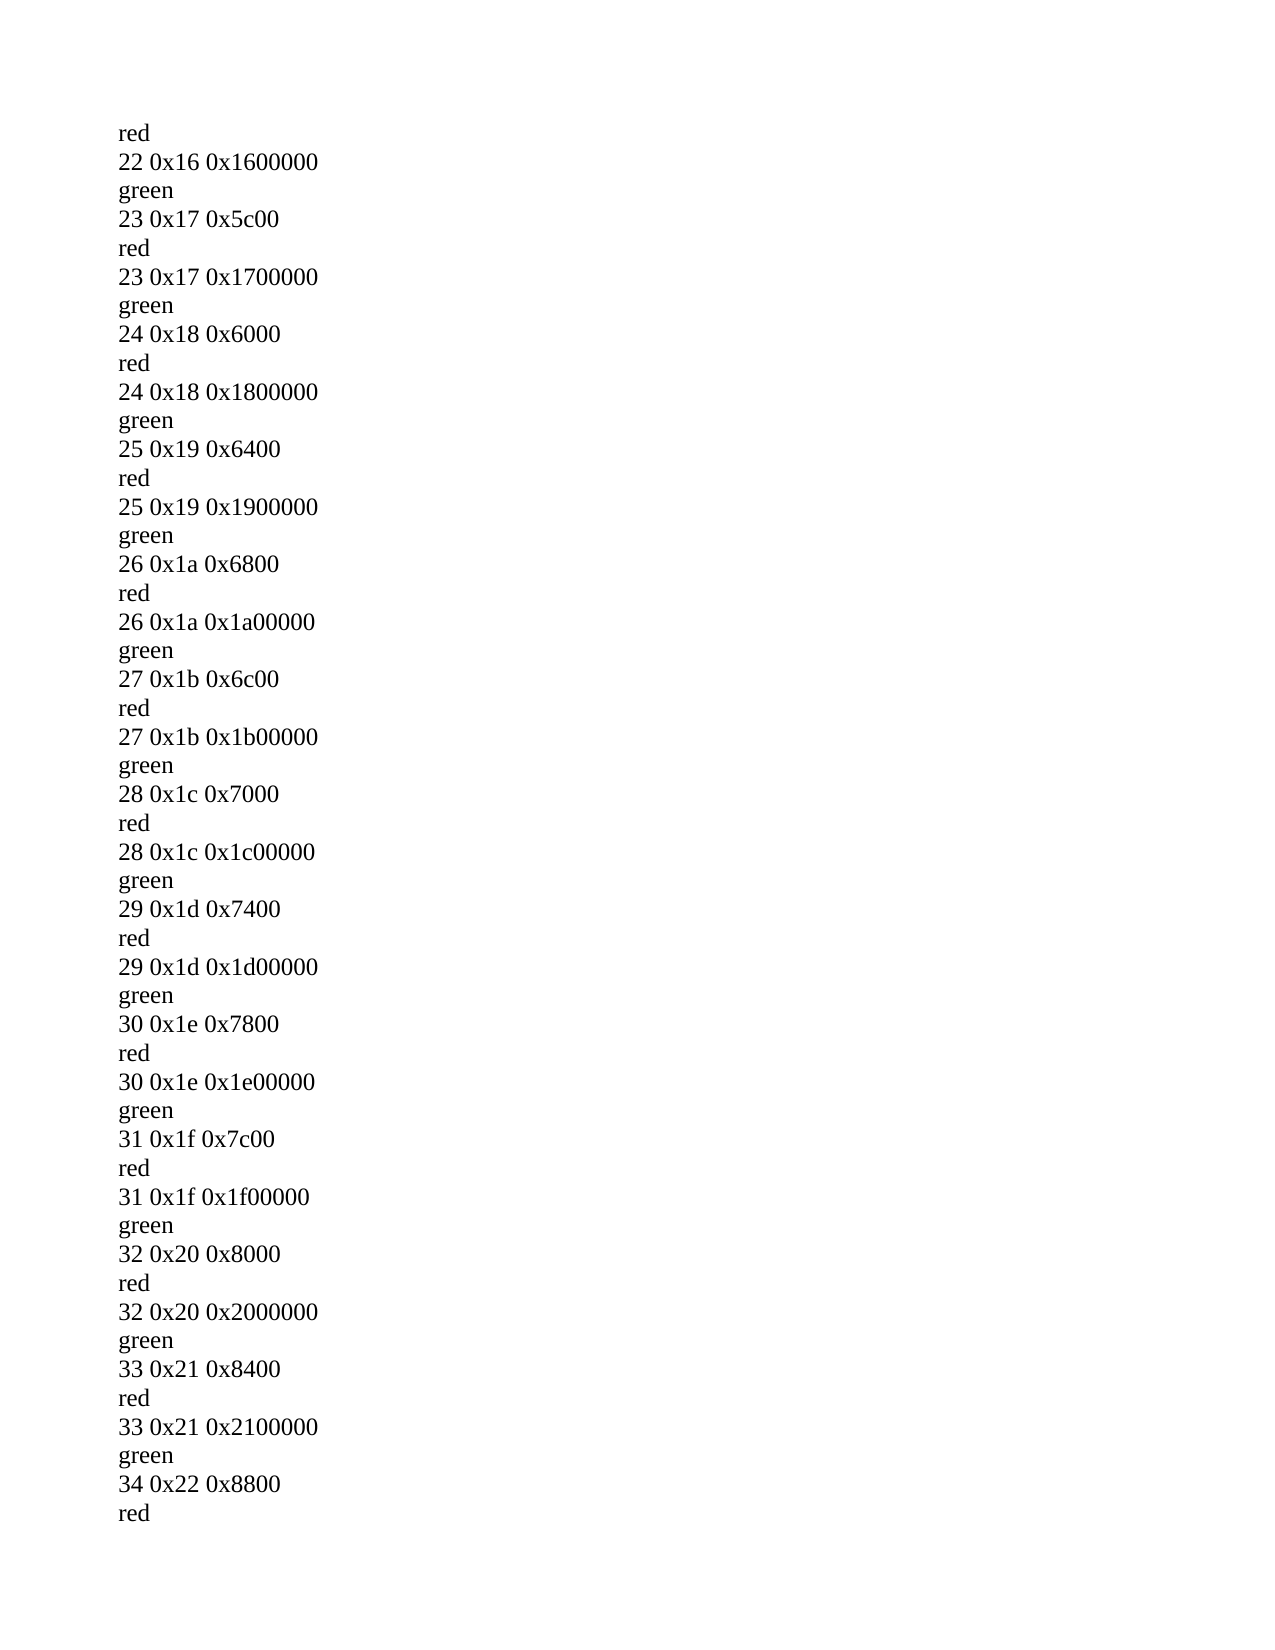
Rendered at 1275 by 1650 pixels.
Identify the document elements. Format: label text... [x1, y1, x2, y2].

text 28 0x1c 0x1c00000 [118, 837, 1157, 866]
text 30 0x1e 0x7800 [118, 1009, 1157, 1038]
text green [118, 1096, 1157, 1124]
text green [118, 981, 1157, 1009]
text 25 0x19 0x1900000 [118, 492, 1157, 521]
text 27 0x1b 0x1b00000 [118, 722, 1157, 751]
text red [118, 233, 1157, 262]
text green [118, 291, 1157, 319]
text 29 0x1d 0x7400 [118, 894, 1157, 923]
text 24 0x18 0x6000 [118, 319, 1157, 348]
text 31 0x1f 0x1f00000 [118, 1182, 1157, 1211]
text green [118, 521, 1157, 549]
text green [118, 1326, 1157, 1354]
text green [118, 636, 1157, 664]
text red [118, 1498, 1157, 1527]
text green [118, 751, 1157, 779]
text 32 0x20 0x2000000 [118, 1297, 1157, 1326]
text green [118, 406, 1157, 434]
text red [118, 118, 1157, 147]
text 31 0x1f 0x7c00 [118, 1124, 1157, 1153]
text green [118, 176, 1157, 204]
text 23 0x17 0x5c00 [118, 204, 1157, 233]
text 22 0x16 0x1600000 [118, 147, 1157, 176]
text 28 0x1c 0x7000 [118, 779, 1157, 808]
text 29 0x1d 0x1d00000 [118, 952, 1157, 981]
text 33 0x21 0x8400 [118, 1354, 1157, 1383]
text 23 0x17 0x1700000 [118, 262, 1157, 291]
text green [118, 1211, 1157, 1239]
text 25 0x19 0x6400 [118, 434, 1157, 463]
text red [118, 348, 1157, 377]
text red [118, 923, 1157, 952]
text red [118, 578, 1157, 607]
text 26 0x1a 0x6800 [118, 549, 1157, 578]
text red [118, 1383, 1157, 1412]
text red [118, 693, 1157, 722]
text red [118, 463, 1157, 492]
text 26 0x1a 0x1a00000 [118, 607, 1157, 636]
text 32 0x20 0x8000 [118, 1239, 1157, 1268]
text 24 0x18 0x1800000 [118, 377, 1157, 406]
text red [118, 808, 1157, 837]
text green [118, 866, 1157, 894]
text 34 0x22 0x8800 [118, 1469, 1157, 1498]
text 27 0x1b 0x6c00 [118, 664, 1157, 693]
text red [118, 1038, 1157, 1067]
text 30 0x1e 0x1e00000 [118, 1067, 1157, 1096]
text red [118, 1268, 1157, 1297]
text red [118, 1153, 1157, 1182]
text green [118, 1441, 1157, 1469]
text 33 0x21 0x2100000 [118, 1412, 1157, 1441]
